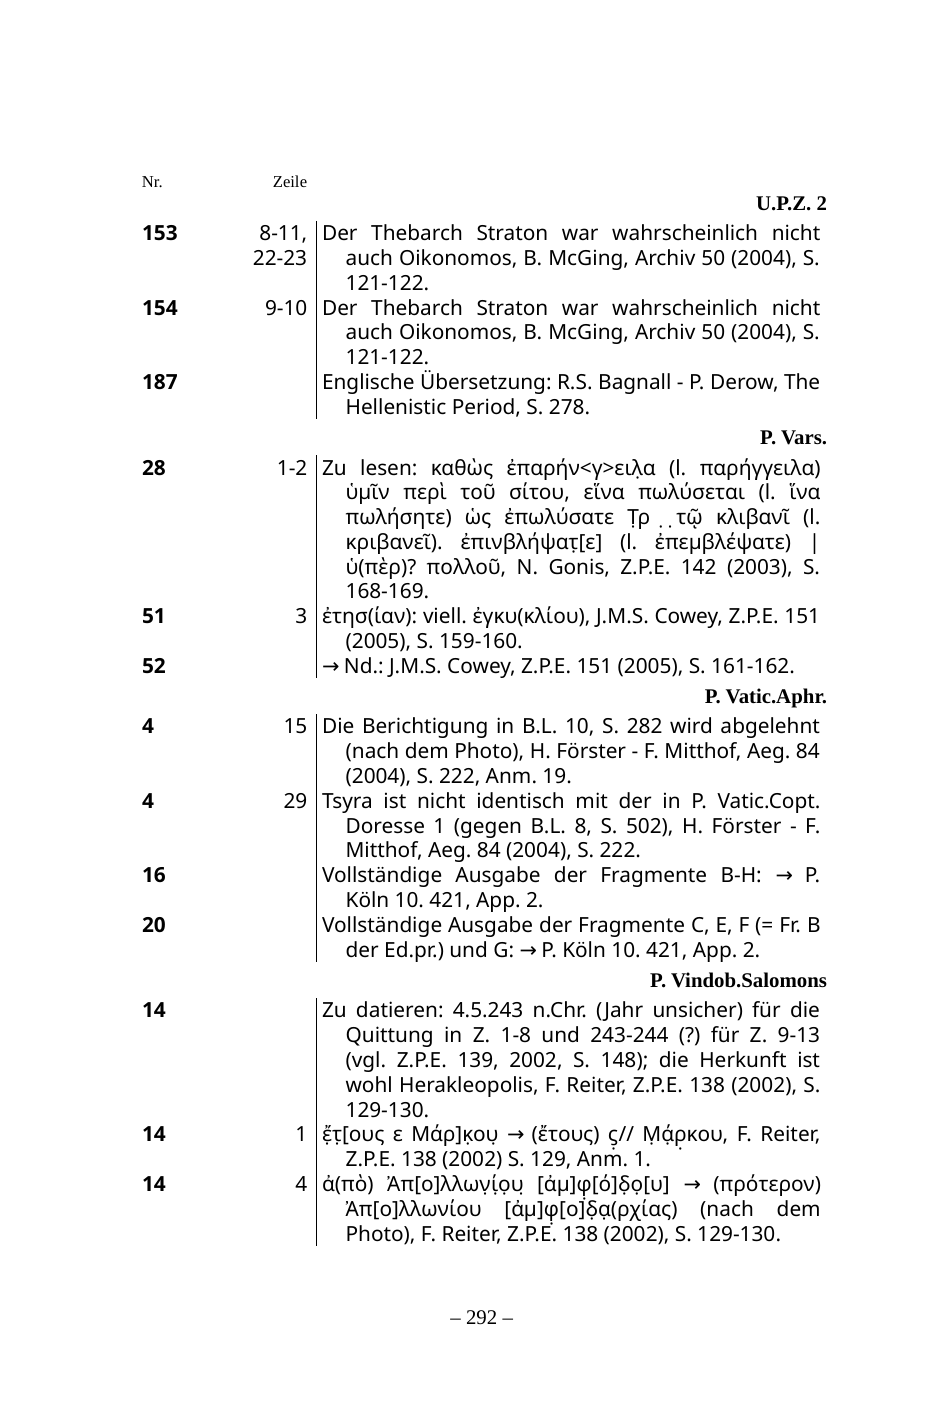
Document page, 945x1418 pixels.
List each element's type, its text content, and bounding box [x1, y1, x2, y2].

table_cell 14 [136, 1122, 224, 1172]
table_cell Englische Übersetzung: R.S. Bagnall - P. Derow, The Hellenistic Period, S. 278. [317, 370, 827, 419]
subtitle P. Vindob.Salomons [136, 968, 827, 992]
table_header Zu lesen: καθὼς ἐπαρήν<γ>ειλ̣α (l. παρήγγειλα) ὑμῖν περὶ τοῦ σίτου, εἵνα πωλύσεται (l. ἵνα πωλήσητε) ὡς ἐπωλύσατε Τ̣ρ ̣ ̣τῷ κλιβανῖ (l. κριβανεῖ). ἐπινβλήψατ̣[ε] (l. ἐπεμβλέψατε) | ὑ(πὲρ)? πολλοῦ, N. Gonis, Z.P.E. 142 (2003), S. 168-169. [317, 455, 827, 604]
table_cell Tsyra ist nicht identisch mit der in P. Vatic.Copt. Doresse 1 (gegen B.L. 8, S. 502), H. Förster - F. Mitthof, Aeg. 84 (2004), S. 222. [317, 789, 827, 863]
table_cell Vollständige Ausgabe der Fragmente C, E, F (= Fr. B der Ed.pr.) und G: → P. Köln 10. 421, App. 2. [317, 913, 827, 962]
table_cell [224, 913, 316, 962]
table_cell ἐτησ(ίαν): viell. ἐγκυ(κλίου), J.M.S. Cowey, Z.P.E. 151 (2005), S. 159-160. [317, 604, 827, 653]
subtitle P. Vars. [136, 425, 827, 449]
table_cell 51 [136, 604, 224, 653]
table_header Zu datieren: 4.5.243 n.Chr. (Jahr unsicher) für die Quittung in Z. 1-8 und 243-244 (?) für Z. 9-13 (vgl. Z.P.E. 139, 2002, S. 148); die Herkunft ist wohl Herakleopolis, F. Reiter, Z.P.E. 138 (2002), S. 129-130. [317, 998, 827, 1122]
table_cell ἔ̣τ̣[ους ε Μάρ]κ̣ου̣ → (ἔτους) ϛ̣// Μ̣ά̣ρ̣κου, F. Reiter, Z.P.E. 138 (2002) S. 129, Anm. 1. [317, 1122, 827, 1172]
table_header 1-2 [224, 455, 316, 604]
table_cell 4 [136, 789, 224, 863]
table_header 8-11, 22-23 [224, 221, 316, 295]
table_cell Der Thebarch Straton war wahrscheinlich nicht auch Oikonomos, B. McGing, Archiv 50 (2004), S. 121-122. [317, 295, 827, 369]
table_cell 154 [136, 295, 224, 369]
table_cell 4 [224, 1172, 316, 1246]
table_header 28 [136, 455, 224, 604]
table_header 15 [224, 714, 316, 788]
table_header Der Thebarch Straton war wahrscheinlich nicht auch Oikonomos, B. McGing, Archiv 50 (2004), S. 121-122. [317, 221, 827, 295]
table_cell → Nd.: J.M.S. Cowey, Z.P.E. 151 (2005), S. 161-162. [317, 654, 827, 678]
table_header 153 [136, 221, 224, 295]
table_cell 3 [224, 604, 316, 653]
table_cell Vollständige Ausgabe der Fragmente B-H: → P. Köln 10. 421, App. 2. [317, 863, 827, 912]
table_cell [224, 370, 316, 419]
table_header Die Berichtigung in B.L. 10, S. 282 wird abgelehnt (nach dem Photo), H. Förster - F. Mitthof, Aeg. 84 (2004), S. 222, Anm. 19. [317, 714, 827, 788]
table_cell 9-10 [224, 295, 316, 369]
table_cell [224, 654, 316, 678]
table_cell 1 [224, 1122, 316, 1172]
table_cell 14 [136, 1172, 224, 1246]
table_cell 20 [136, 913, 224, 962]
table_cell ἀ(πὸ) Ἀπ[ο]λλων̣ί̣ο̣υ̣ [ἀμ]φ̣[ό]δ̣ο̣[υ] → (πρότερον) Ἀπ[ο]λλωνίου [ἀμ]φ̣[ο]δ̣α̣(ρχίας) (nach dem Photo), F. Reiter, Z.P.E. 138 (2002), S. 129-130. [317, 1172, 827, 1246]
table_cell [224, 863, 316, 912]
table_cell 52 [136, 654, 224, 678]
table_cell 16 [136, 863, 224, 912]
table_header 4 [136, 714, 224, 788]
table_header 14 [136, 998, 224, 1122]
table_cell 29 [224, 789, 316, 863]
table_header [224, 998, 316, 1122]
subtitle U.P.Z. 2 [136, 191, 827, 215]
subtitle P. Vatic.Aphr. [136, 684, 827, 708]
table_cell 187 [136, 370, 224, 419]
